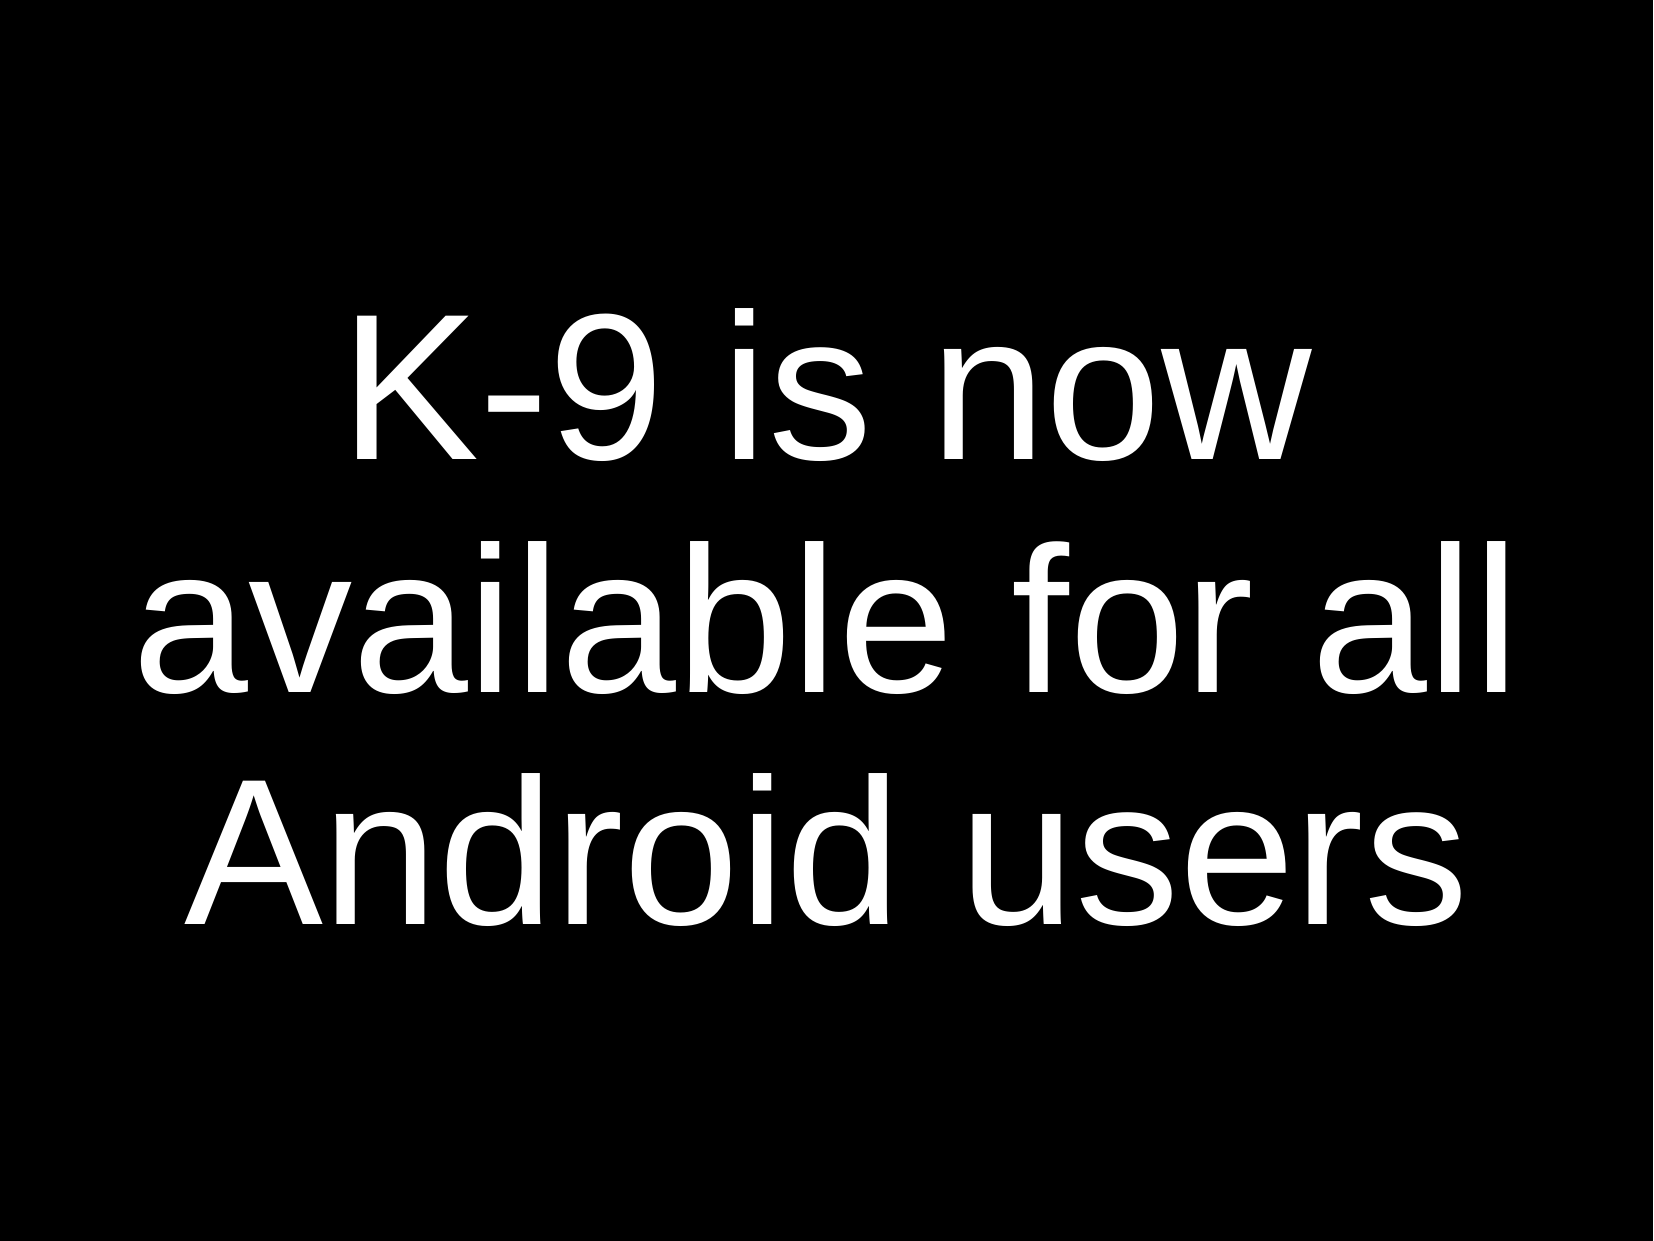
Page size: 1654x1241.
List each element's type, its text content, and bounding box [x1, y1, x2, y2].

title K-9 is now available for all Android users [82, 101, 1571, 1140]
